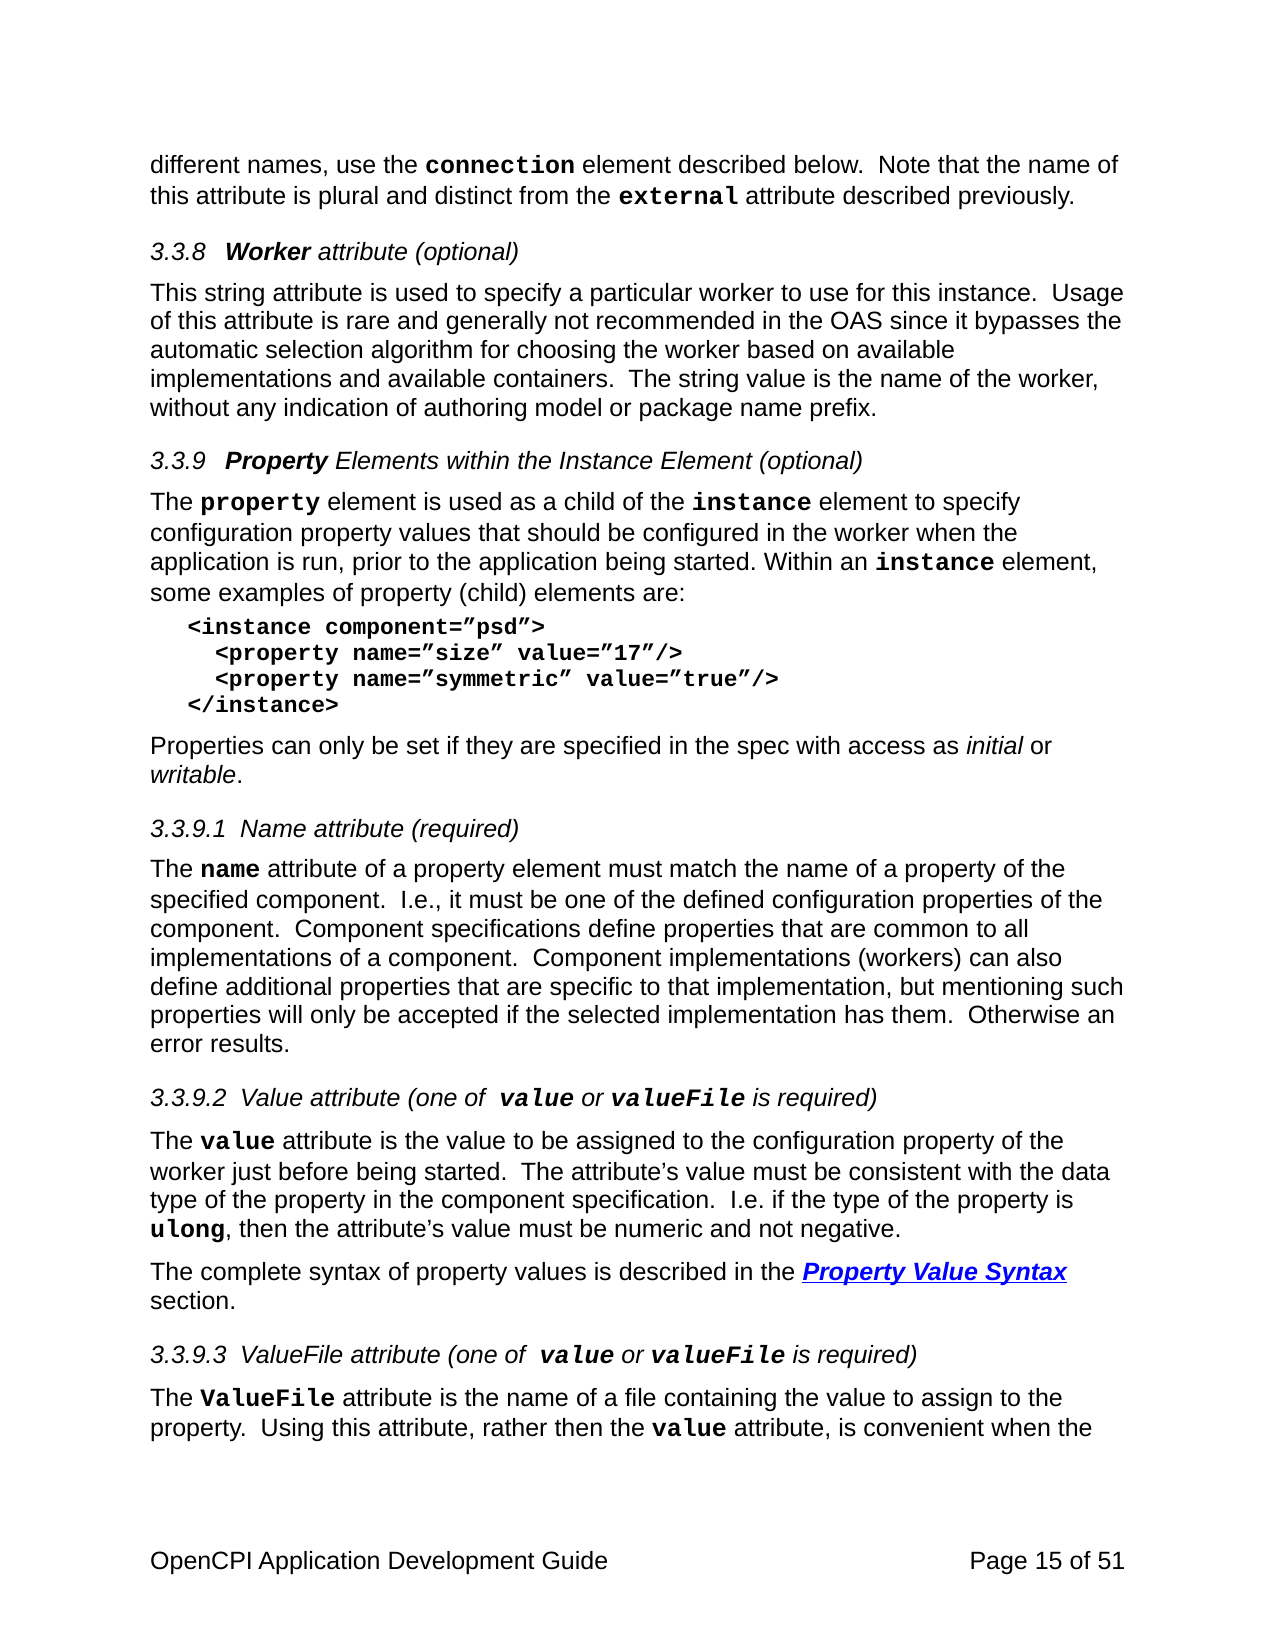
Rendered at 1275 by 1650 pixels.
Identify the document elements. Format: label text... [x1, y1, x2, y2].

subtitle Property Elements within the Instance Element (optional) [150, 446, 1125, 475]
text The ValueFile attribute is the name of a file containing the value to assign to the property. Using this attribute, rather then the value attribute, is convenient when the [150, 1382, 1125, 1444]
subtitle Value attribute (one of value or valueFile is required) [150, 1083, 1125, 1114]
text This string attribute is used to specify a particular worker to use for this instance. Usage of this attribute is rare and generally not recommended in the OAS since it bypasses the automatic selection algorithm for choosing the worker based on available implementations and available containers. The string value is the name of the worker, without any indication of authoring model or package name prefix. [150, 278, 1125, 421]
subtitle Worker attribute (optional) [150, 237, 1125, 266]
text The complete syntax of property values is described in the Property Value Syntax section. [150, 1257, 1125, 1314]
text The property element is used as a child of the instance element to specify configuration property values that should be configured in the worker when the application is run, prior to the application being started. Within an instance element, some examples of property (child) elements are: [150, 487, 1125, 606]
text different names, use the connection element described below. Note that the name of this attribute is plural and distinct from the external attribute described previously. [150, 150, 1125, 212]
text The name attribute of a property element must match the name of a property of the specified component. I.e., it must be one of the defined configuration properties of the component. Component specifications define properties that are common to all implementations of a component. Component implementations (workers) can also define additional properties that are specific to that implementation, but mentioning such properties will only be accepted if the selected implementation has them. Otherwise an error results. [150, 854, 1125, 1058]
subtitle ValueFile attribute (one of value or valueFile is required) [150, 1339, 1125, 1371]
text The value attribute is the value to be assigned to the configuration property of the worker just before being started. The attribute’s value must be consistent with the data type of the property in the component specification. I.e. if the type of the property is ulong, then the attribute’s value must be numeric and not negative. [150, 1126, 1125, 1245]
text Properties can only be set if they are specified in the spec with access as initial or writable. [150, 731, 1125, 789]
text <instance component=”psd”> <property name=”size” value=”17”/> <property name=”symmetric” value=”true”/> </instance> [187, 615, 1125, 719]
subtitle Name attribute (required) [150, 814, 1125, 842]
